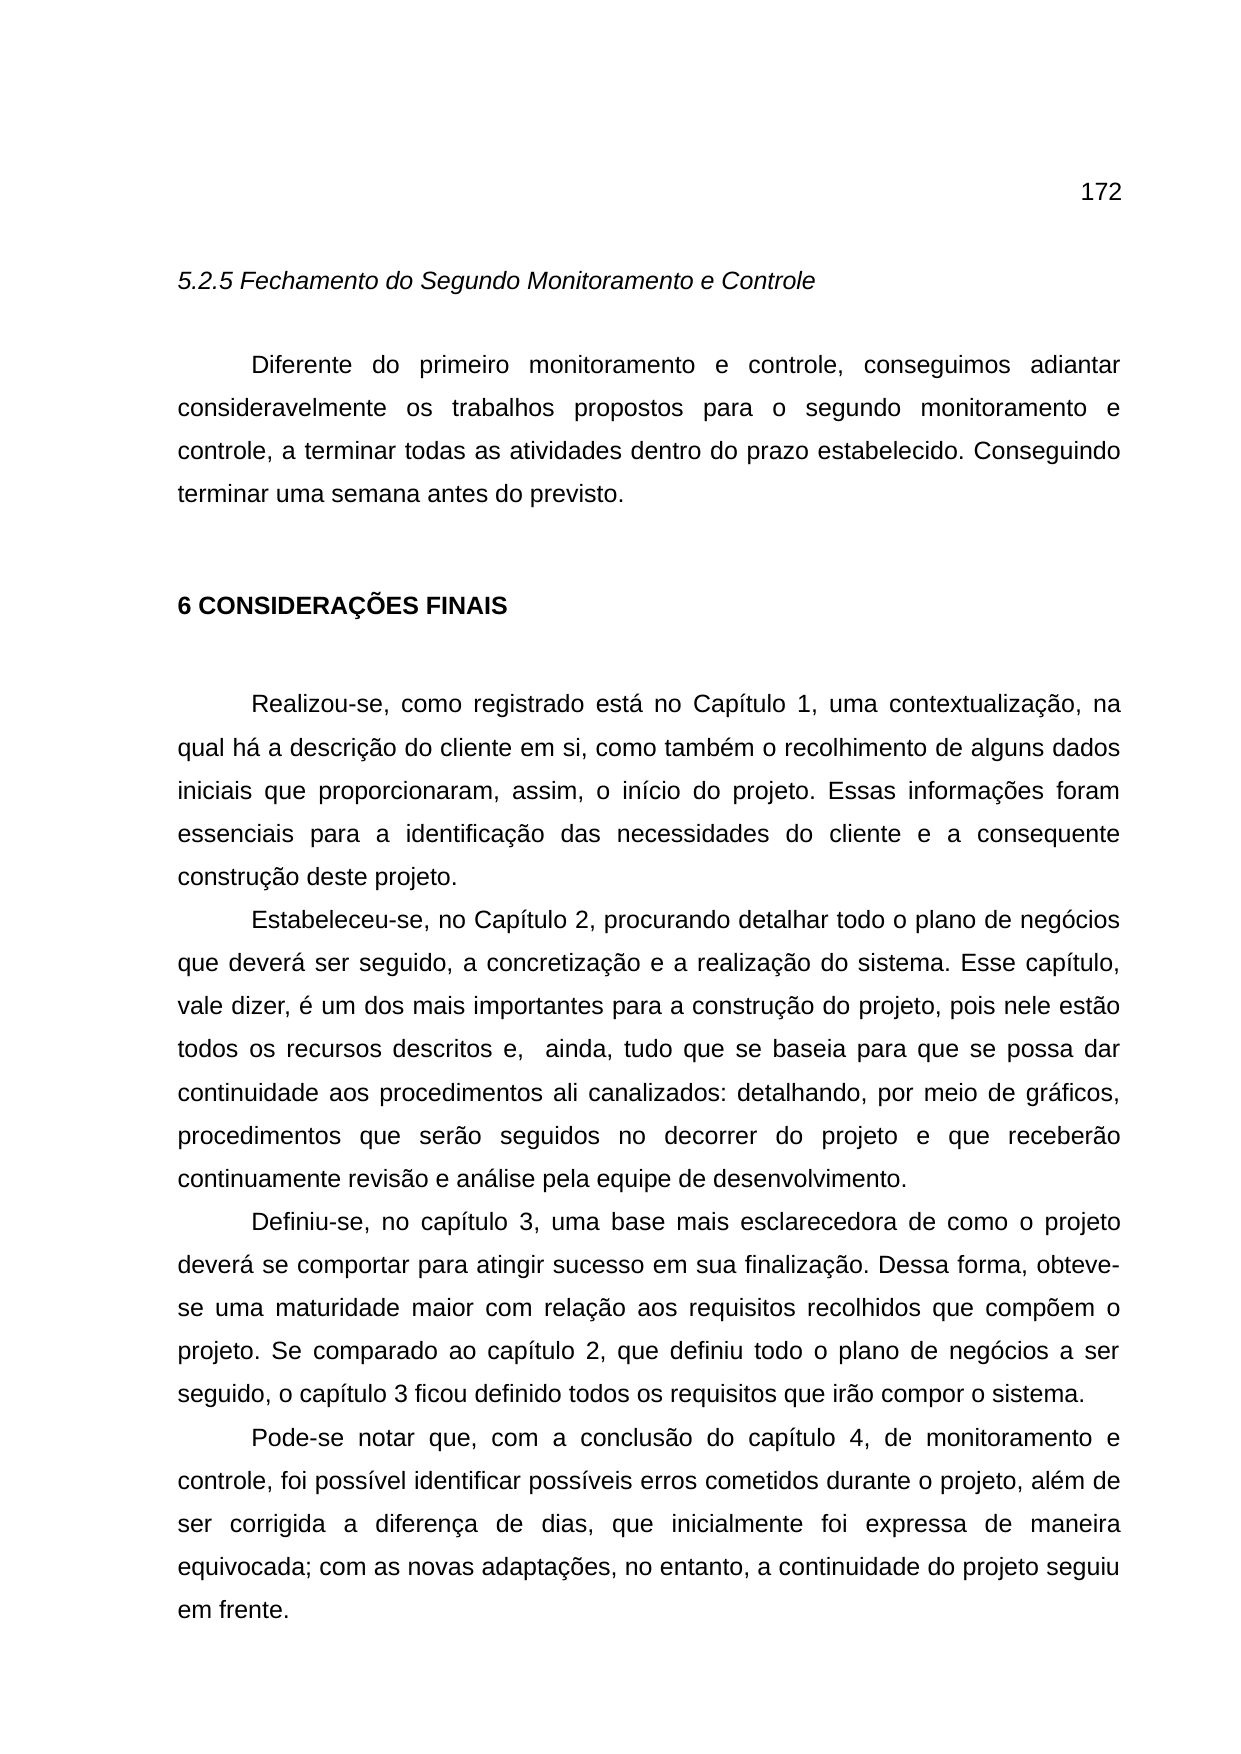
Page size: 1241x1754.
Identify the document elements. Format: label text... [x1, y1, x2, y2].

subtitle 6 CONSIDERAÇÕES FINAIS [177, 591, 1122, 619]
text Estabeleceu-se, no Capítulo 2, procurando detalhar todo o plano de negócios que deverá ser seguido, a concretização e a realização do sistema. Esse capítulo, vale dizer, é um dos mais importantes para a construção do projeto, pois nele estão todos os recursos descritos e, ainda, tudo que se baseia para que se possa dar continuidade aos procedimentos ali canalizados: detalhando, por meio de gráficos, procedimentos que serão seguidos no decorrer do projeto e que receberão continuamente revisão e análise pela equipe de desenvolvimento. [177, 905, 1122, 1193]
text Diferente do primeiro monitoramento e controle, conseguimos adiantar consideravelmente os trabalhos propostos para o segundo monitoramento e controle, a terminar todas as atividades dentro do prazo estabelecido. Conseguindo terminar uma semana antes do previsto. [177, 350, 1122, 508]
subtitle 5.2.5 Fechamento do Segundo Monitoramento e Controle [177, 266, 1122, 294]
text Pode-se notar que, com a conclusão do capítulo 4, de monitoramento e controle, foi possível identificar possíveis erros cometidos durante o projeto, além de ser corrigida a diferença de dias, que inicialmente foi expressa de maneira equivocada; com as novas adaptações, no entanto, a continuidade do projeto seguiu em frente. [177, 1423, 1122, 1624]
text Realizou-se, como registrado está no Capítulo 1, uma contextualização, na qual há a descrição do cliente em si, como também o recolhimento de alguns dados iniciais que proporcionaram, assim, o início do projeto. Essas informações foram essenciais para a identificação das necessidades do cliente e a consequente construção deste projeto. [177, 689, 1122, 891]
text Definiu-se, no capítulo 3, uma base mais esclarecedora de como o projeto deverá se comportar para atingir sucesso em sua finalização. Dessa forma, obteve-se uma maturidade maior com relação aos requisitos recolhidos que compõem o projeto. Se comparado ao capítulo 2, que definiu todo o plano de negócios a ser seguido, o capítulo 3 ficou definido todos os requisitos que irão compor o sistema. [177, 1207, 1122, 1408]
